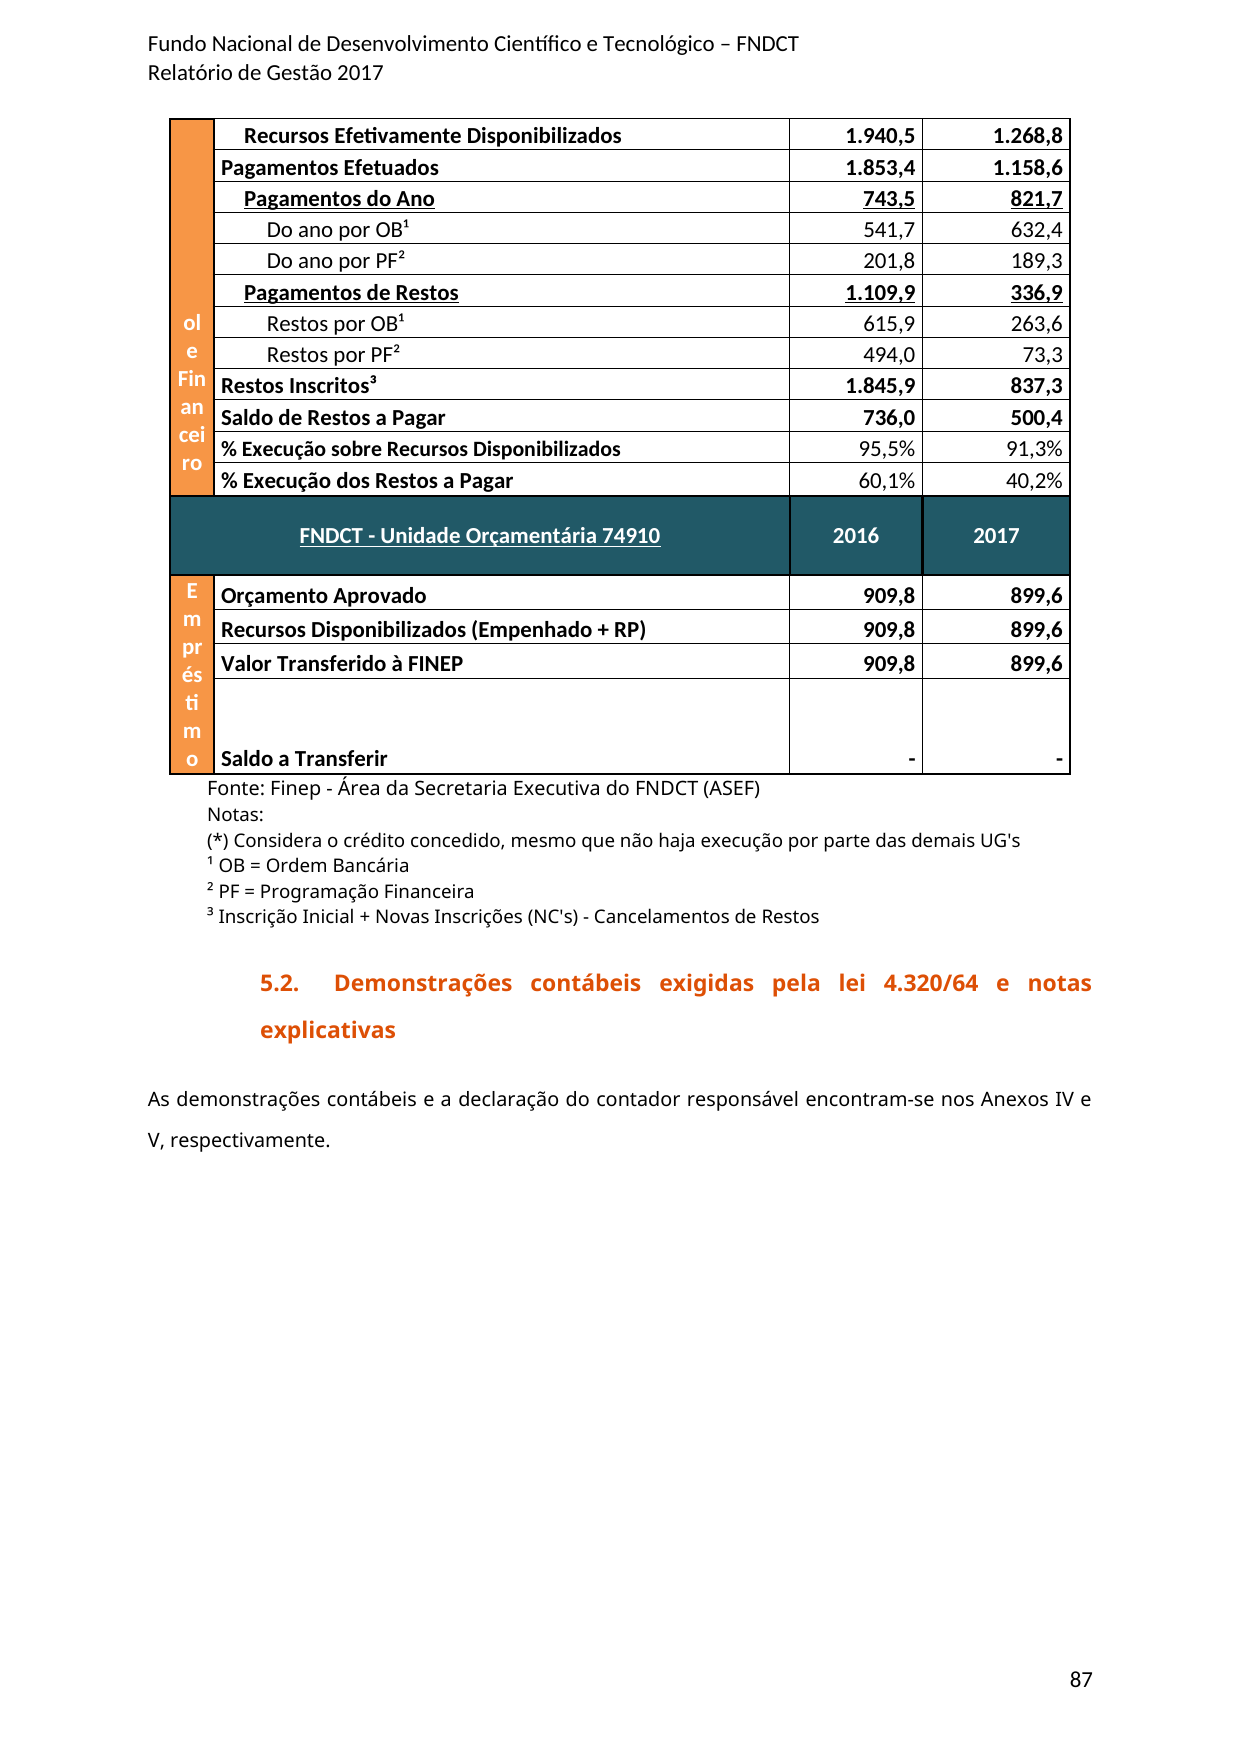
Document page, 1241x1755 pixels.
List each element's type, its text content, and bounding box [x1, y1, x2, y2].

table_cell 91,3% [923, 432, 1069, 462]
table_cell 837,3 [923, 369, 1069, 399]
table_cell 899,6 [923, 576, 1069, 609]
table_cell - [923, 679, 1069, 773]
table_cell 1.158,6 [923, 150, 1069, 181]
table_cell 494,0 [790, 338, 922, 368]
table_cell 73,3 [923, 338, 1069, 368]
table_cell Do ano por OB¹ [215, 213, 789, 243]
table_cell 2017 [924, 497, 1069, 574]
text ² PF = Programação Financeira [148, 878, 1093, 904]
text (*) Considera o crédito concedido, mesmo que não haja execução por parte das demais UG's [148, 827, 1093, 853]
table_cell Saldo de Restos a Pagar [215, 400, 789, 431]
table_cell Do ano por PF² [215, 244, 789, 274]
table_cell Saldo a Transferir [215, 679, 789, 773]
table_cell Pagamentos de Restos [215, 275, 789, 306]
table_cell 189,3 [923, 244, 1069, 274]
table_cell 909,8 [790, 576, 922, 609]
table_cell 95,5% [790, 432, 922, 462]
table_cell 821,7 [923, 182, 1069, 212]
table_cell Recursos Disponibilizados (Empenhado + RP) [215, 610, 789, 643]
text ³ Inscrição Inicial + Novas Inscrições (NC's) - Cancelamentos de Restos [148, 904, 1093, 929]
table_cell Recursos Efetivamente Disponibilizados [215, 119, 789, 149]
table_cell 201,8 [790, 244, 922, 274]
table_cell 60,1% [790, 463, 922, 495]
table_cell Empréstimo [171, 576, 213, 773]
table_cell % Execução sobre Recursos Disponibilizados [215, 432, 789, 462]
table_cell 743,5 [790, 182, 922, 212]
table_cell 336,9 [923, 275, 1069, 306]
table_cell Pagamentos Efetuados [215, 150, 789, 181]
table_cell 1.940,5 [790, 119, 922, 149]
table_cell 909,8 [790, 644, 922, 677]
table_cell 909,8 [790, 610, 922, 643]
table_cell ole Financeiro [171, 120, 213, 495]
table_cell 40,2% [923, 463, 1069, 495]
table_cell 615,9 [790, 307, 922, 337]
table_cell Restos Inscritos³ [215, 369, 789, 399]
text Fonte: Finep - Área da Secretaria Executiva do FNDCT (ASEF) [207, 775, 1093, 802]
text ¹ OB = Ordem Bancária [148, 853, 1093, 878]
subtitle Demonstrações contábeis exigidas pela lei 4.320/64 e notas explicativas [260, 967, 1093, 1045]
table_cell 1.109,9 [790, 275, 922, 306]
table_cell Valor Transferido à FINEP [215, 644, 789, 677]
table_cell 1.268,8 [923, 119, 1069, 149]
table_cell - [790, 679, 922, 773]
table_cell 1.845,9 [790, 369, 922, 399]
table_cell 899,6 [923, 610, 1069, 643]
text As demonstrações contábeis e a declaração do contador responsável encontram-se nos Anexos IV e V, respectivamente. [148, 1086, 1093, 1153]
table_cell 899,6 [923, 644, 1069, 677]
text Notas: [148, 802, 1093, 827]
table_cell 736,0 [790, 400, 922, 431]
table_cell % Execução dos Restos a Pagar [215, 463, 789, 495]
table_cell 263,6 [923, 307, 1069, 337]
table_cell Restos por OB¹ [215, 307, 789, 337]
table_cell 632,4 [923, 213, 1069, 243]
table_cell 2016 [791, 497, 921, 574]
table_cell 1.853,4 [790, 150, 922, 181]
table_cell Pagamentos do Ano [215, 182, 789, 212]
table_cell 541,7 [790, 213, 922, 243]
table_cell Orçamento Aprovado [215, 576, 789, 609]
table_cell FNDCT - Unidade Orçamentária 74910 [171, 497, 789, 574]
table_cell 500,4 [923, 400, 1069, 431]
table_cell Restos por PF² [215, 338, 789, 368]
